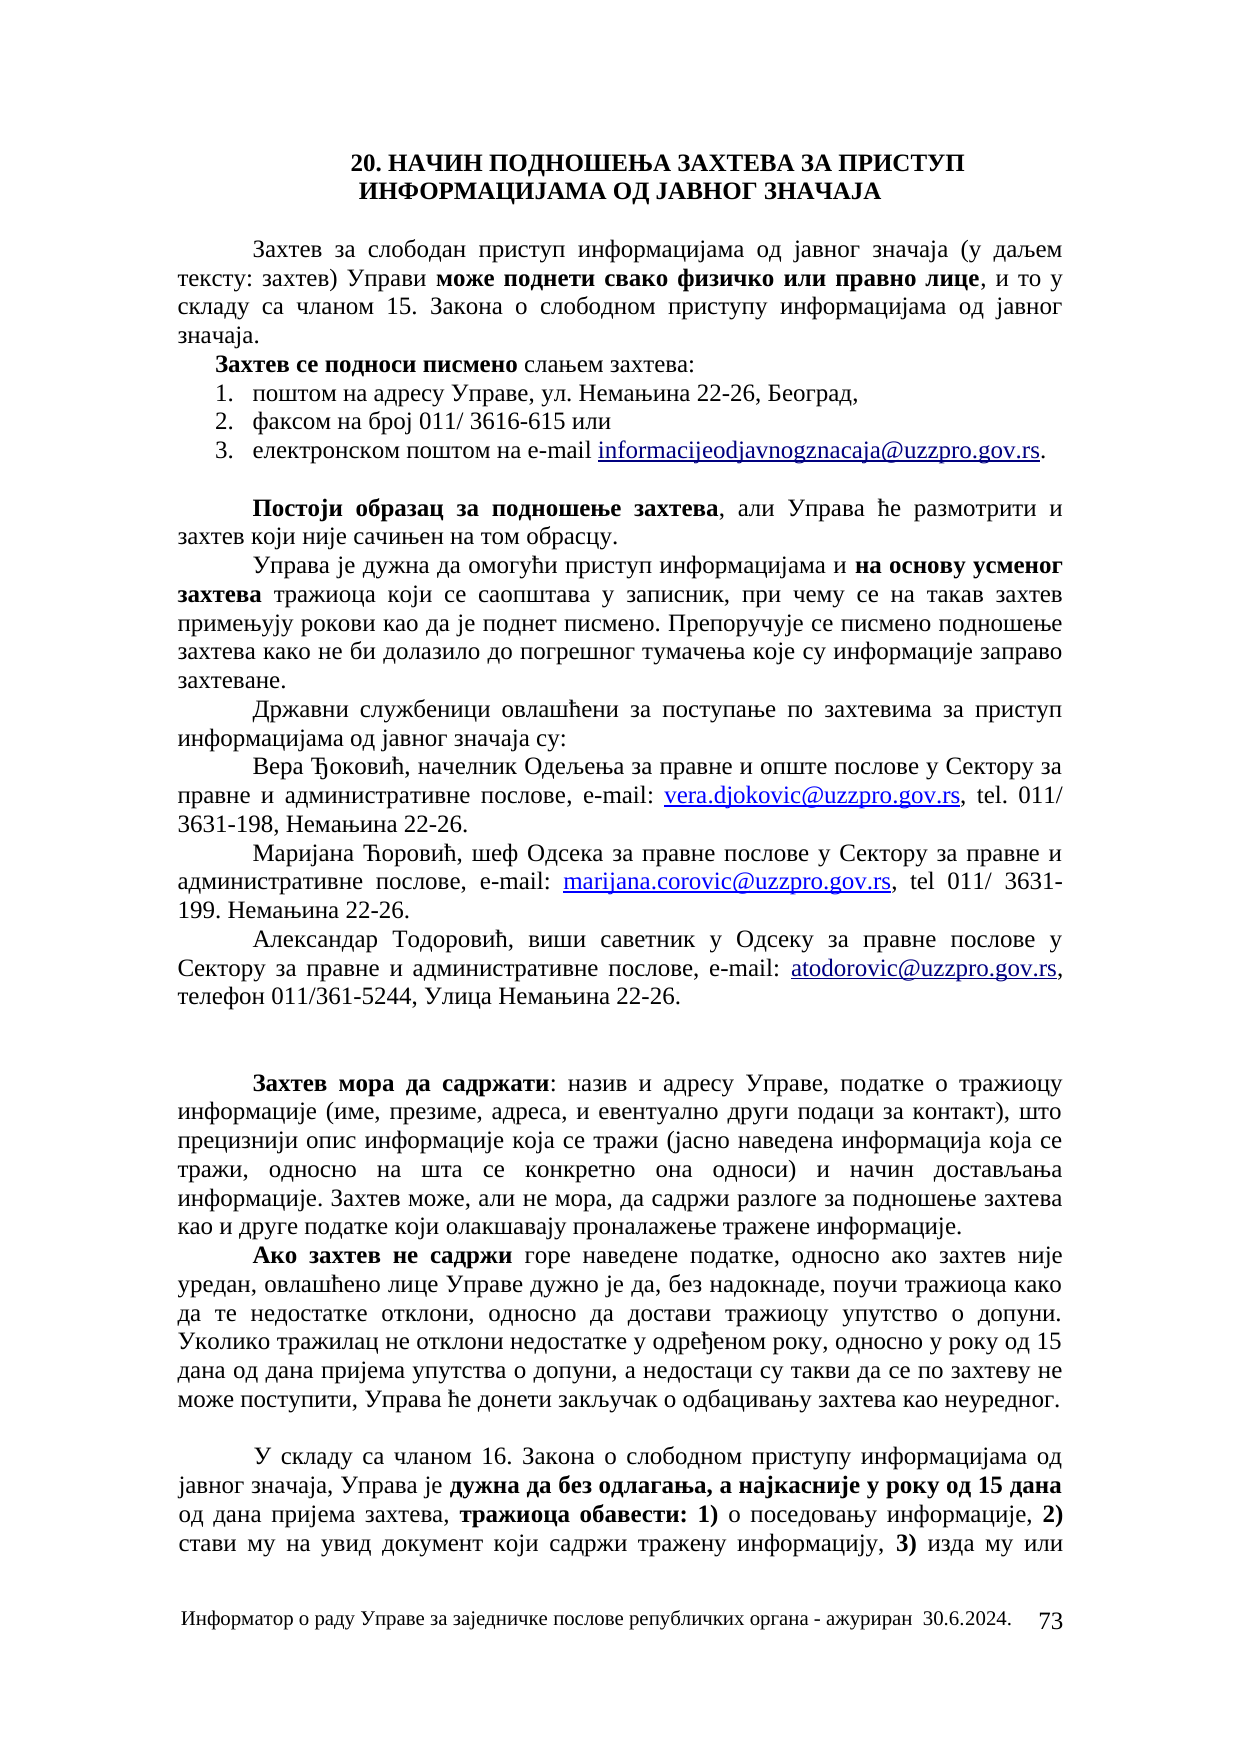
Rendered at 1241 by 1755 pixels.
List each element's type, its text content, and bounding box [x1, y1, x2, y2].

text Управа је дужна да омогући приступ информацијама и на основу усменог захтева тражиоца који се саопштава у записник, при чему се на такав захтев примењују рокови као да је поднет писмено. Препоручује се писмено подношење захтева како не би долазило до погрешног тумачења које су информације заправо захтеване. [177, 550, 1063, 694]
text Државни службеници овлашћени за поступање по захтевима за приступ информацијама од јавног значаја су: [177, 694, 1063, 751]
text Захтев се подноси писмено слањем захтева: [177, 349, 1063, 378]
list поштом на адресу Управе, ул. Немањина 22-26, Београд, [215, 378, 1063, 406]
subtitle 20. НАЧИН ПОДНОШЕЊА ЗАХТЕВА ЗА ПРИСТУП ИНФОРМАЦИЈАМА ОД ЈАВНОГ ЗНАЧАЈА [177, 148, 1063, 205]
list електронском поштом на e-mail informacijeodjavnogznacaja@uzzpro.gov.rs. [215, 435, 1063, 464]
text Вера Ђоковић, начелник Одељења за правне и опште послове у Сектору за правне и административне послове, e-mail: vera.djokovic@uzzpro.gov.rs, tel. 011/ 3631-198, Немањина 22-26. [177, 751, 1063, 838]
text Александар Тодоровић, виши саветник у Одсеку за правне послове у Сектору за правне и административне послове, e-mail: atodorovic@uzzpro.gov.rs, телефон 011/361-5244, Улица Немањина 22-26. [177, 924, 1063, 1010]
text Захтев за слободан приступ информацијама од јавног значаја (у даљем тексту: захтев) Управи може поднети свако физичко или правно лице, и то у складу са чланом 15. Закона о слободном приступу информацијама од јавног значаја. [177, 234, 1063, 349]
text Постоји образац за подношење захтева, али Управа ће размотрити и захтев који није сачињен на том обрасцу. [177, 493, 1063, 550]
text Захтев мора да садржати: назив и адресу Управе, податке о тражиоцу информације (име, презиме, адреса, и евентуално други подаци за контакт), што прецизнији опис информације која се тражи (јасно наведена информација која се тражи, односно на шта се конкретно она односи) и начин достављања информације. Захтев може, али не мора, да садржи разлоге за подношење захтева као и друге податке који олакшавају проналажење тражене информације. [177, 1068, 1063, 1240]
text У складу са чланом 16. Закона о слободном приступу информацијама од јавног значаја, Управа је дужна да без одлагања, а најкасније у року од 15 дана од дана пријема захтева, тражиоца обавести: 1) о поседовању информације, 2) стави му на увид документ који садржи тражену информацију, 3) изда му или [178, 1441, 1063, 1556]
list факсом на број 011/ 3616-615 или [215, 406, 1063, 435]
text Ако захтев не садржи горе наведене податке, односно ако захтев није уредан, овлашћено лице Управе дужно је да, без надокнаде, поучи тражиоца како да те недостатке отклони, односно да достави тражиоцу упутство о допуни. Уколико тражилац не отклони недостатке у одређеном року, односно у року од 15 дана од дана пријема упутства о допуни, а недостаци су такви да се по захтеву не може поступити, Управа ће донети закључак о одбацивању захтева као неуредног. [177, 1240, 1063, 1413]
text Маријана Ћоровић, шеф Одсека за правне послове у Сектору за правне и административне послове, e-mail: marijana.corovic@uzzpro.gov.rs, tel 011/ 3631-199. Немањина 22-26. [177, 838, 1063, 924]
